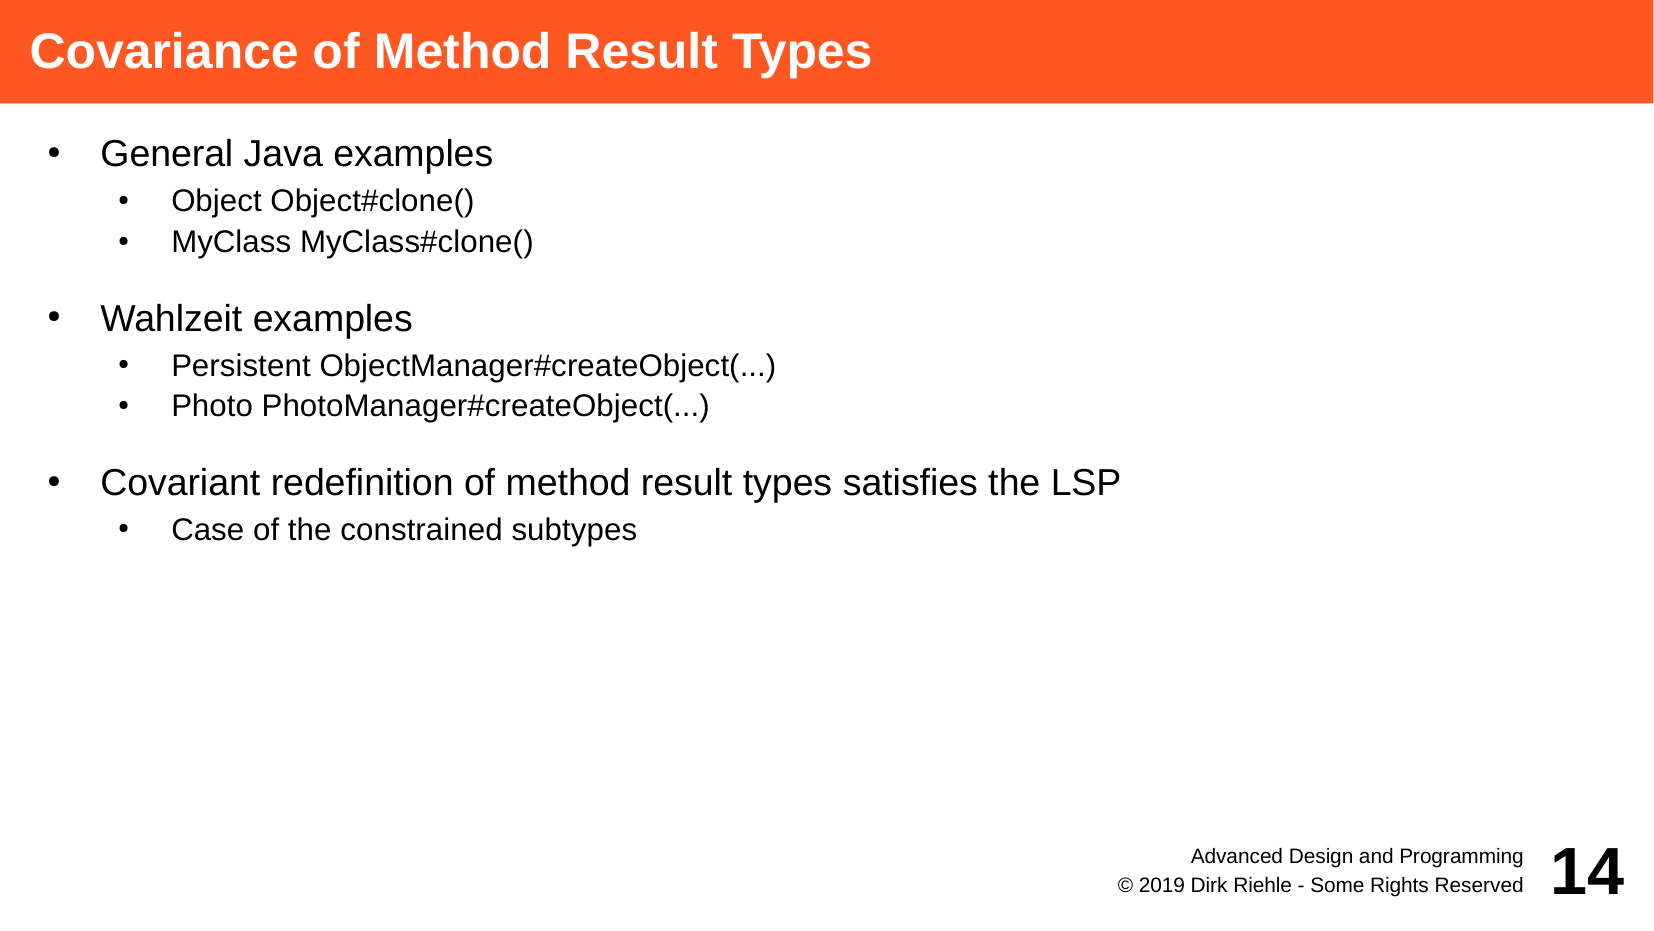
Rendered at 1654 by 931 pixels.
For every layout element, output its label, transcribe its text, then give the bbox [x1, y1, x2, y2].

list General Java examples Object Object#clone() MyClass MyClass#clone() Wahlzeit examples Persistent ObjectManager#createObject(...) Photo PhotoManager#createObject(...) Covariant redefinition of method result types satisfies the LSP Case of the constrained subtypes [29, 132, 1625, 813]
title Covariance of Method Result Types [0, 0, 1654, 104]
